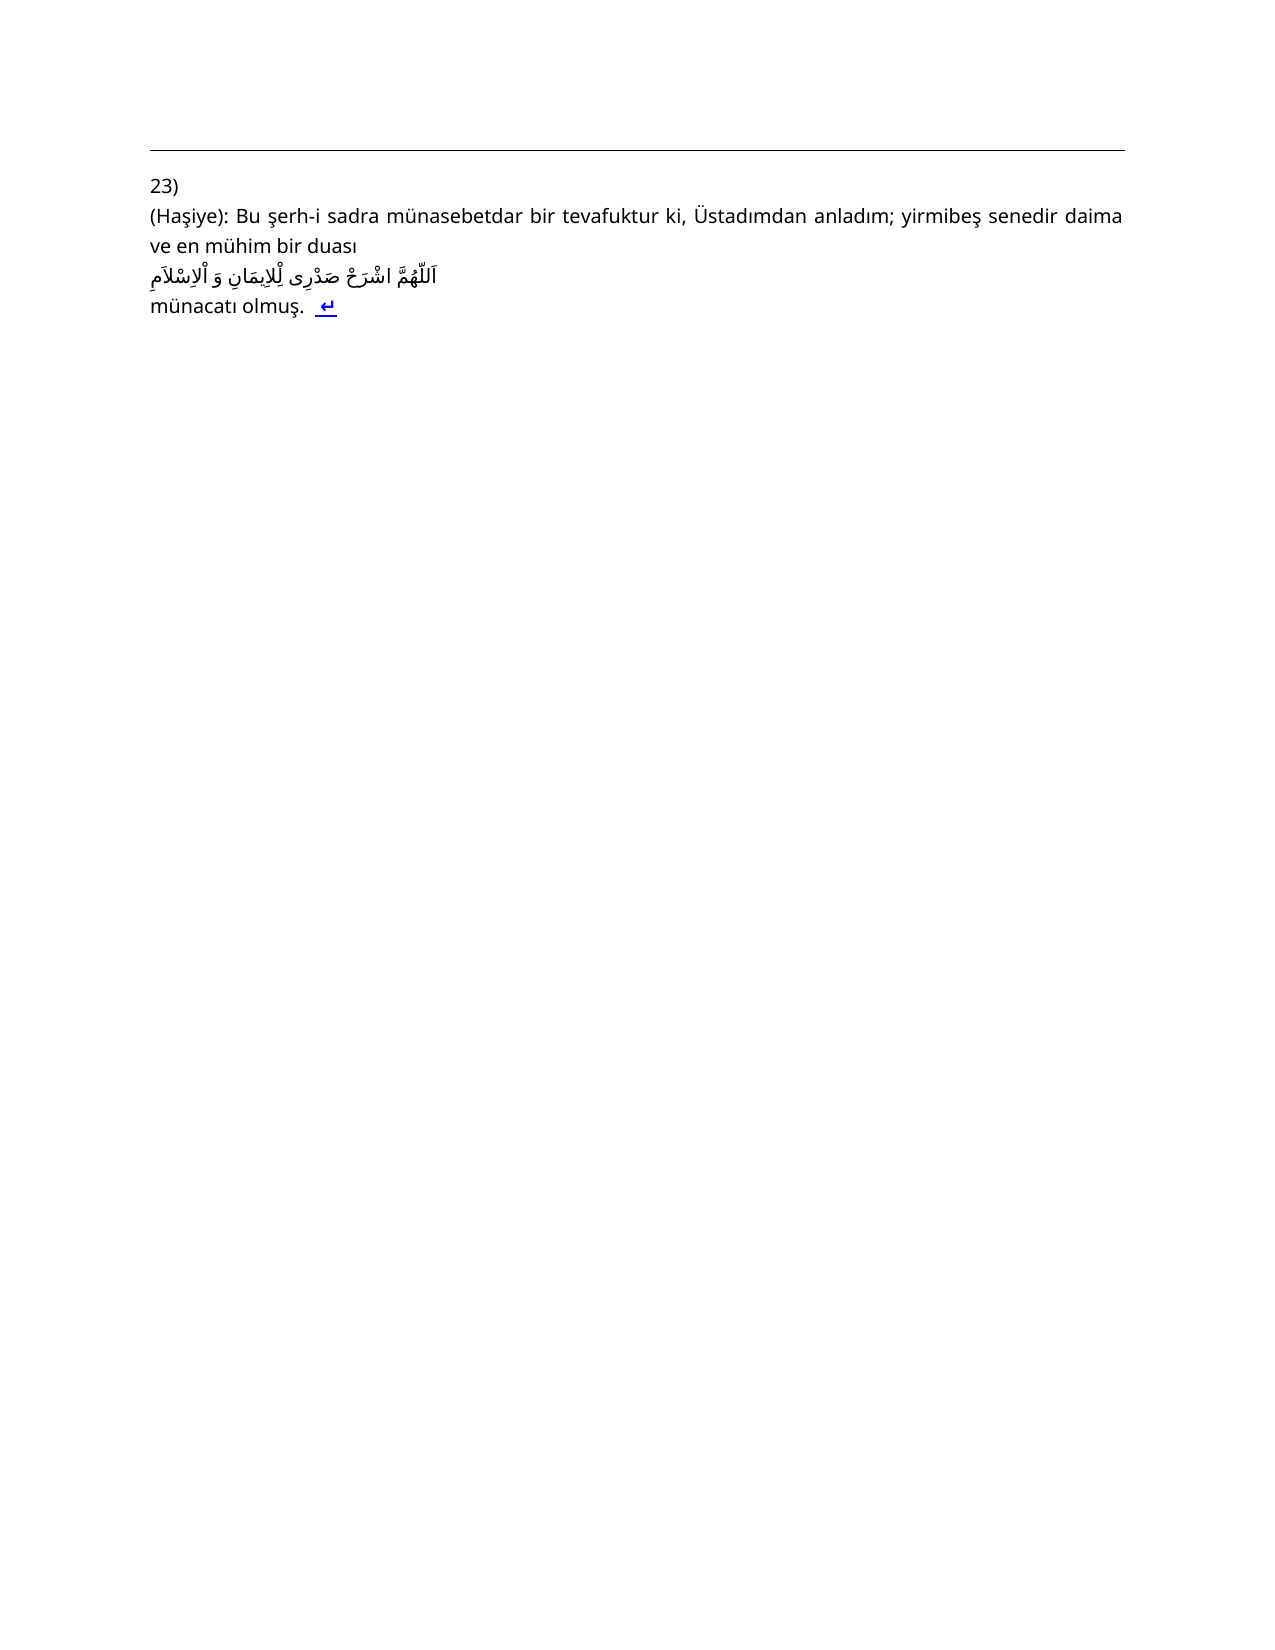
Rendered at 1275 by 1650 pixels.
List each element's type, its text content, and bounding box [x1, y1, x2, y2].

text 23) [150, 151, 1125, 199]
text اَللّهُمَّ اشْرَحْ صَدْرِى لِْلاِيمَانِ وَ اْلاِسْلاَمِ [150, 259, 1125, 289]
text münacatı olmuş. ↵ [150, 289, 1125, 319]
text (Haşiye): Bu şerh-i sadra münasebetdar bir tevafuktur ki, Üstadımdan anladım; yirmibeş senedir daima ve en mühim bir duası [150, 199, 1125, 259]
